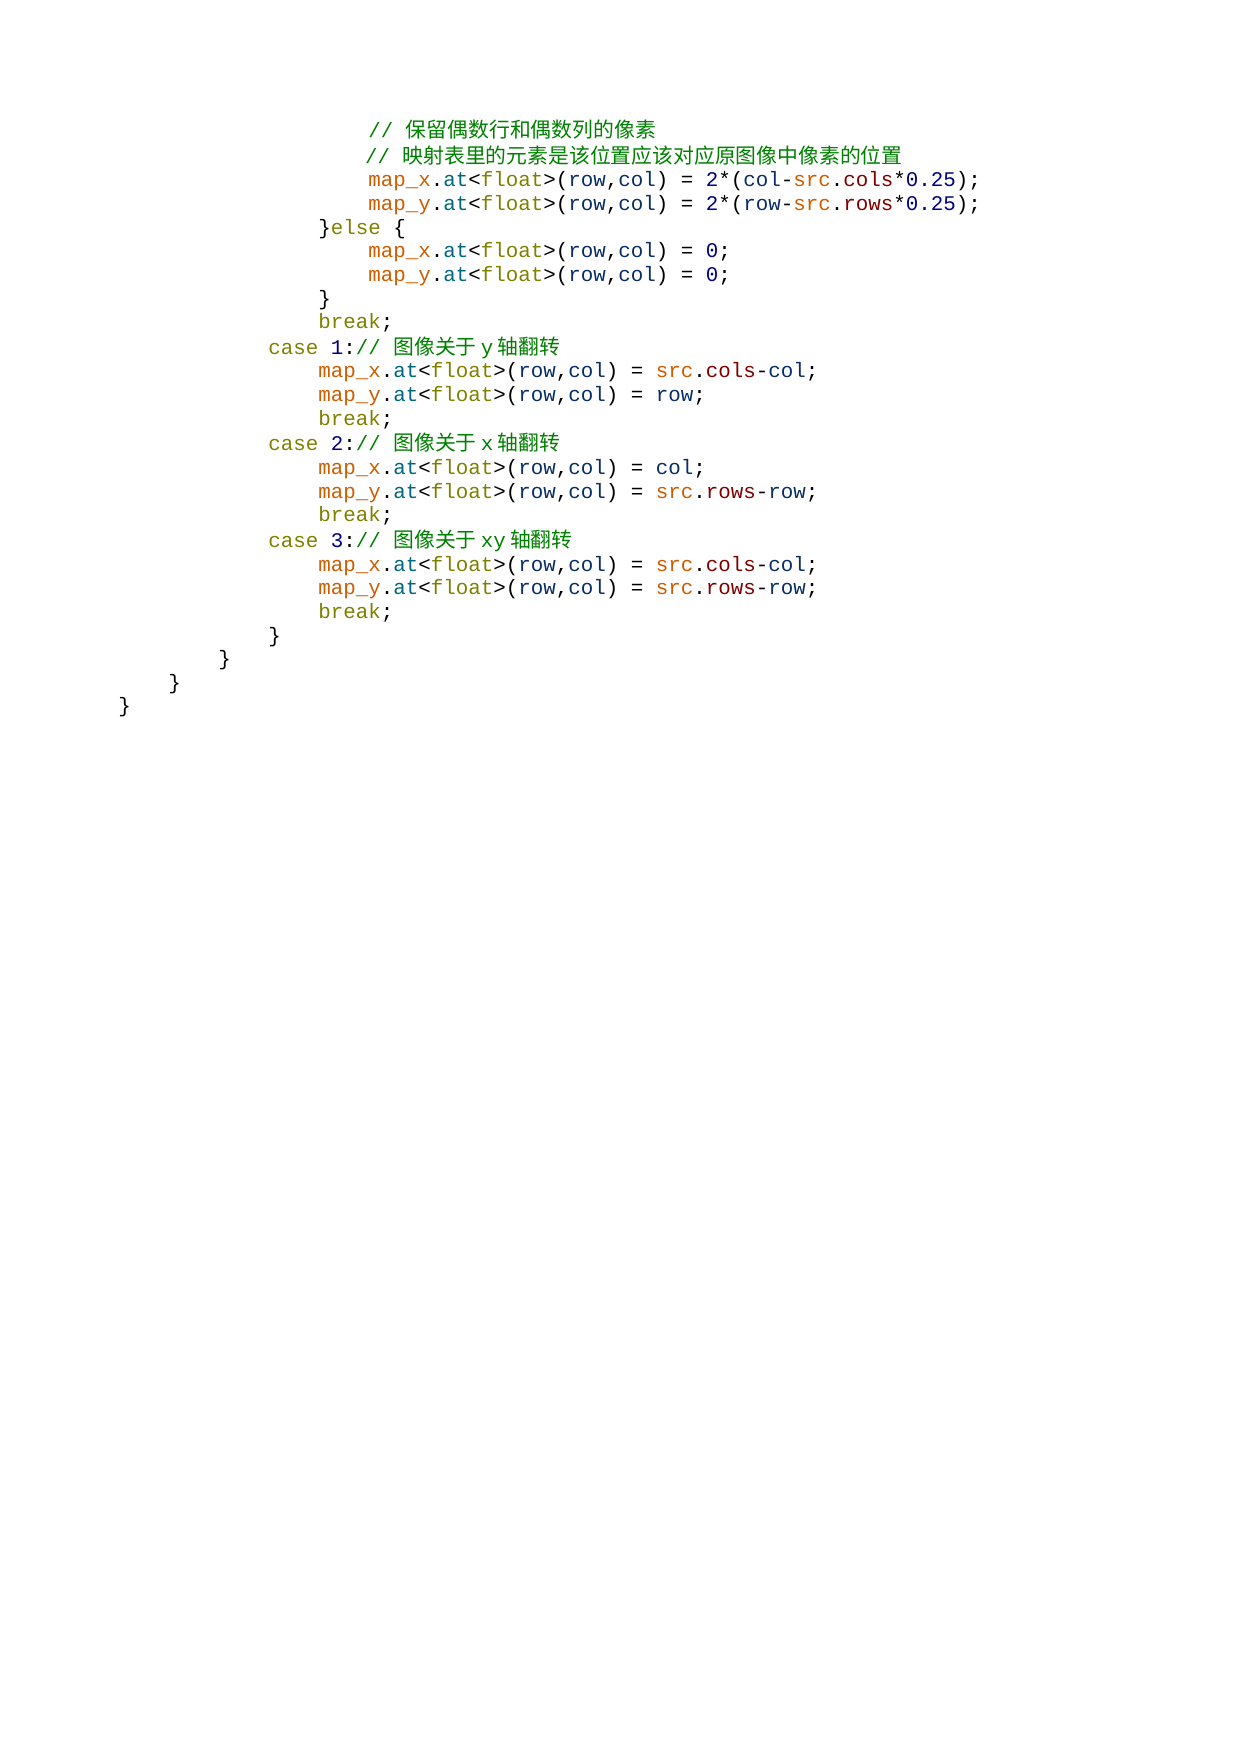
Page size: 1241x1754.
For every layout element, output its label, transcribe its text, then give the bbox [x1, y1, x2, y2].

text map_y.at<float>(row,col) = src.rows-row; [118, 577, 1122, 601]
text map_x.at<float>(row,col) = 2*(col-src.cols*0.25); [118, 169, 1122, 193]
text map_x.at<float>(row,col) = src.cols-col; [118, 361, 1122, 384]
text map_x.at<float>(row,col) = src.cols-col; [118, 554, 1122, 577]
text } [118, 696, 1122, 719]
text } [118, 624, 1122, 648]
text break; [118, 504, 1122, 528]
text } [118, 288, 1122, 311]
text case 2:// 图像关于x轴翻转 [118, 431, 1122, 457]
text // 映射表里的元素是该位置应该对应原图像中像素的位置 [118, 144, 1122, 169]
text map_y.at<float>(row,col) = 0; [118, 264, 1122, 288]
text case 1:// 图像关于y轴翻转 [118, 335, 1122, 361]
text map_y.at<float>(row,col) = src.rows-row; [118, 481, 1122, 504]
text map_y.at<float>(row,col) = row; [118, 384, 1122, 408]
text map_x.at<float>(row,col) = 0; [118, 240, 1122, 264]
text break; [118, 408, 1122, 431]
text } [118, 648, 1122, 672]
text } [118, 672, 1122, 696]
text // 保留偶数行和偶数列的像素 [118, 118, 1122, 144]
text case 3:// 图像关于xy轴翻转 [118, 528, 1122, 554]
text break; [118, 601, 1122, 624]
text }else { [118, 217, 1122, 240]
text map_x.at<float>(row,col) = col; [118, 457, 1122, 481]
text break; [118, 311, 1122, 335]
text map_y.at<float>(row,col) = 2*(row-src.rows*0.25); [118, 193, 1122, 217]
